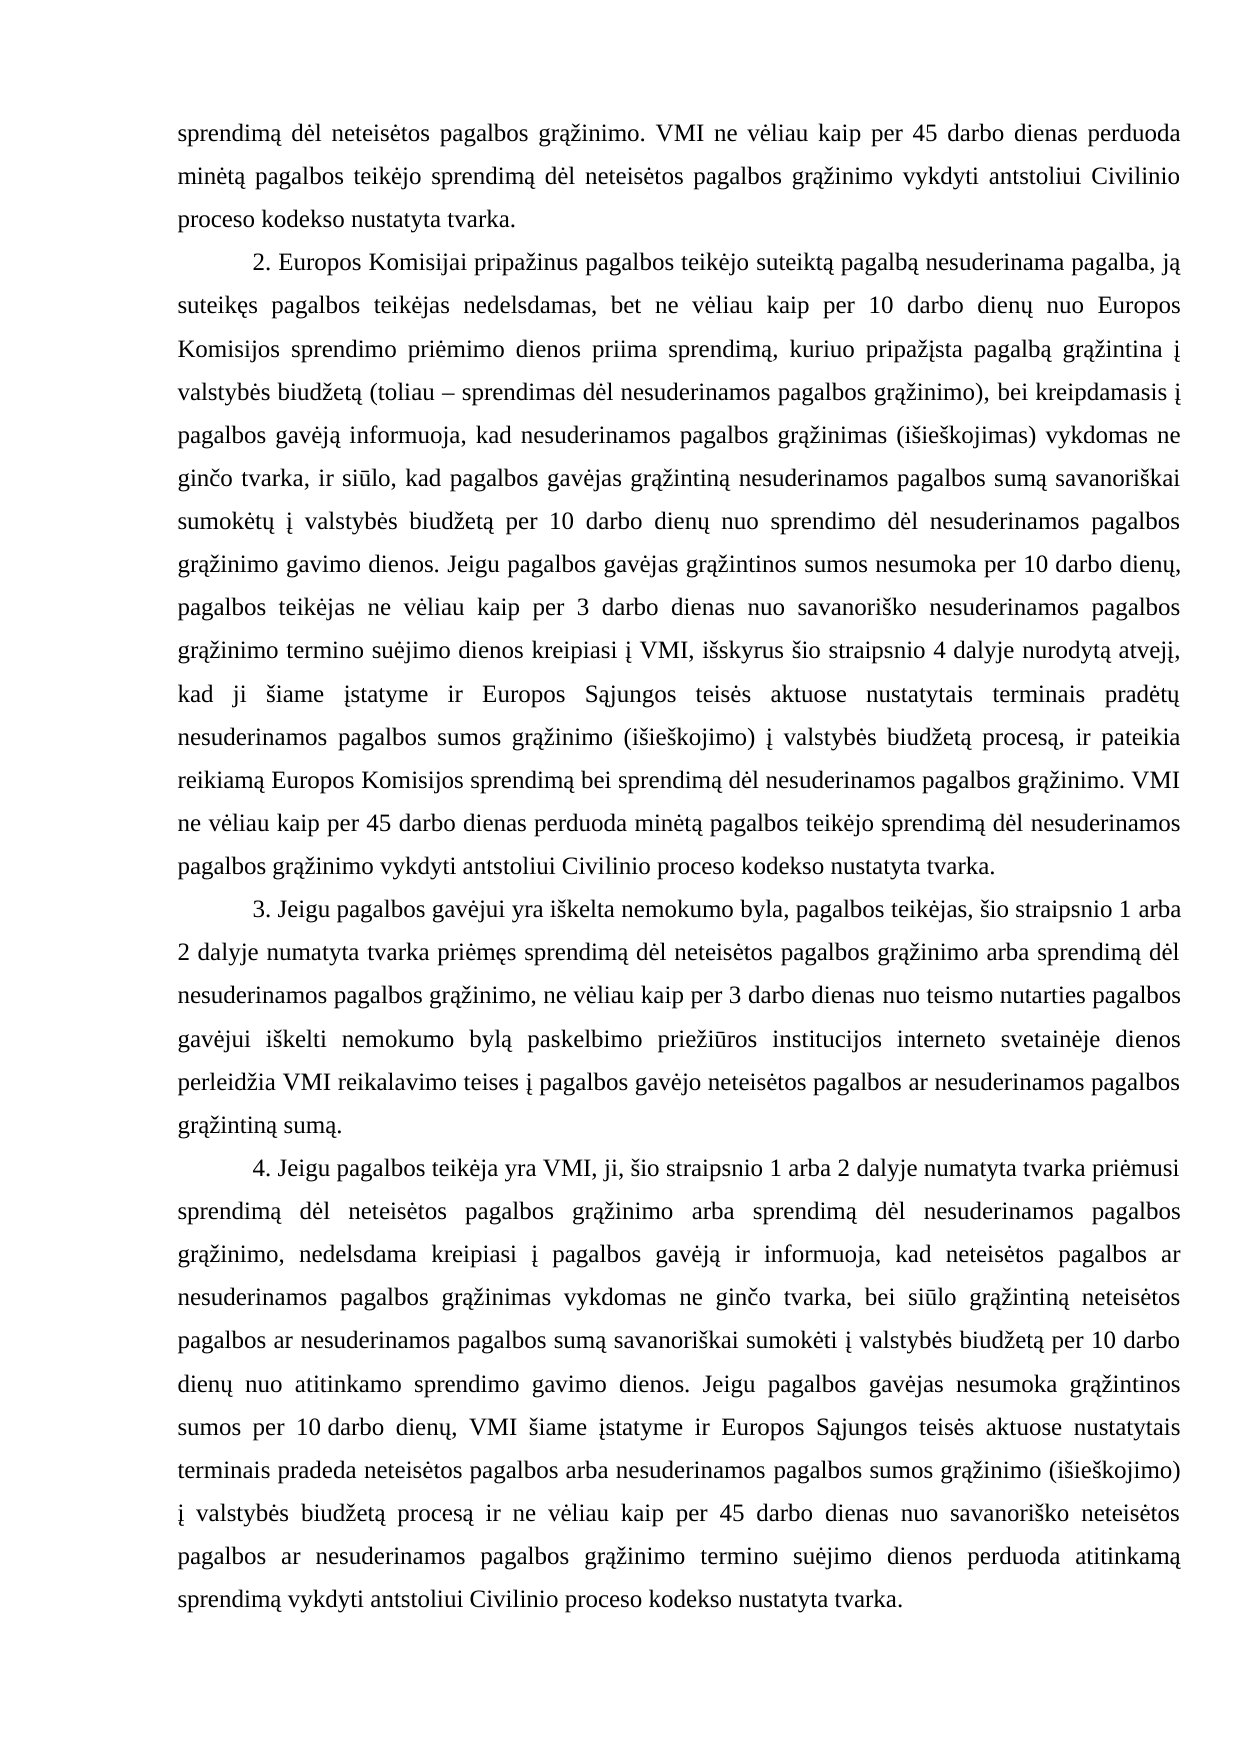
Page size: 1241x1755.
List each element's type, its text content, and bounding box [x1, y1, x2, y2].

text sprendimą dėl neteisėtos pagalbos grąžinimo. VMI ne vėliau kaip per 45 darbo dienas perduoda minėtą pagalbos teikėjo sprendimą dėl neteisėtos pagalbos grąžinimo vykdyti antstoliui Civilinio proceso kodekso nustatyta tvarka. [177, 118, 1181, 233]
text 4. Jeigu pagalbos teikėja yra VMI, ji, šio straipsnio 1 arba 2 dalyje numatyta tvarka priėmusi sprendimą dėl neteisėtos pagalbos grąžinimo arba sprendimą dėl nesuderinamos pagalbos grąžinimo, nedelsdama kreipiasi į pagalbos gavėją ir informuoja, kad neteisėtos pagalbos ar nesuderinamos pagalbos grąžinimas vykdomas ne ginčo tvarka, bei siūlo grąžintiną neteisėtos pagalbos ar nesuderinamos pagalbos sumą savanoriškai sumokėti į valstybės biudžetą per 10 darbo dienų nuo atitinkamo sprendimo gavimo dienos. Jeigu pagalbos gavėjas nesumoka grąžintinos sumos per 10 darbo dienų, VMI šiame įstatyme ir Europos Sąjungos teisės aktuose nustatytais terminais pradeda neteisėtos pagalbos arba nesuderinamos pagalbos sumos grąžinimo (išieškojimo) į valstybės biudžetą procesą ir ne vėliau kaip per 45 darbo dienas nuo savanoriško neteisėtos pagalbos ar nesuderinamos pagalbos grąžinimo termino suėjimo dienos perduoda atitinkamą sprendimą vykdyti antstoliui Civilinio proceso kodekso nustatyta tvarka. [177, 1153, 1181, 1613]
text 3. Jeigu pagalbos gavėjui yra iškelta nemokumo byla, pagalbos teikėjas, šio straipsnio 1 arba 2 dalyje numatyta tvarka priėmęs sprendimą dėl neteisėtos pagalbos grąžinimo arba sprendimą dėl nesuderinamos pagalbos grąžinimo, ne vėliau kaip per 3 darbo dienas nuo teismo nutarties pagalbos gavėjui iškelti nemokumo bylą paskelbimo priežiūros institucijos interneto svetainėje dienos perleidžia VMI reikalavimo teises į pagalbos gavėjo neteisėtos pagalbos ar nesuderinamos pagalbos grąžintiną sumą. [177, 894, 1181, 1139]
text 2. Europos Komisijai pripažinus pagalbos teikėjo suteiktą pagalbą nesuderinama pagalba, ją suteikęs pagalbos teikėjas nedelsdamas, bet ne vėliau kaip per 10 darbo dienų nuo Europos Komisijos sprendimo priėmimo dienos priima sprendimą, kuriuo pripažįsta pagalbą grąžintina į valstybės biudžetą (toliau – sprendimas dėl nesuderinamos pagalbos grąžinimo), bei kreipdamasis į pagalbos gavėją informuoja, kad nesuderinamos pagalbos grąžinimas (išieškojimas) vykdomas ne ginčo tvarka, ir siūlo, kad pagalbos gavėjas grąžintiną nesuderinamos pagalbos sumą savanoriškai sumokėtų į valstybės biudžetą per 10 darbo dienų nuo sprendimo dėl nesuderinamos pagalbos grąžinimo gavimo dienos. Jeigu pagalbos gavėjas grąžintinos sumos nesumoka per 10 darbo dienų, pagalbos teikėjas ne vėliau kaip per 3 darbo dienas nuo savanoriško nesuderinamos pagalbos grąžinimo termino suėjimo dienos kreipiasi į VMI, išskyrus šio straipsnio 4 dalyje nurodytą atvejį, kad ji šiame įstatyme ir Europos Sąjungos teisės aktuose nustatytais terminais pradėtų nesuderinamos pagalbos sumos grąžinimo (išieškojimo) į valstybės biudžetą procesą, ir pateikia reikiamą Europos Komisijos sprendimą bei sprendimą dėl nesuderinamos pagalbos grąžinimo. VMI ne vėliau kaip per 45 darbo dienas perduoda minėtą pagalbos teikėjo sprendimą dėl nesuderinamos pagalbos grąžinimo vykdyti antstoliui Civilinio proceso kodekso nustatyta tvarka. [177, 247, 1181, 880]
